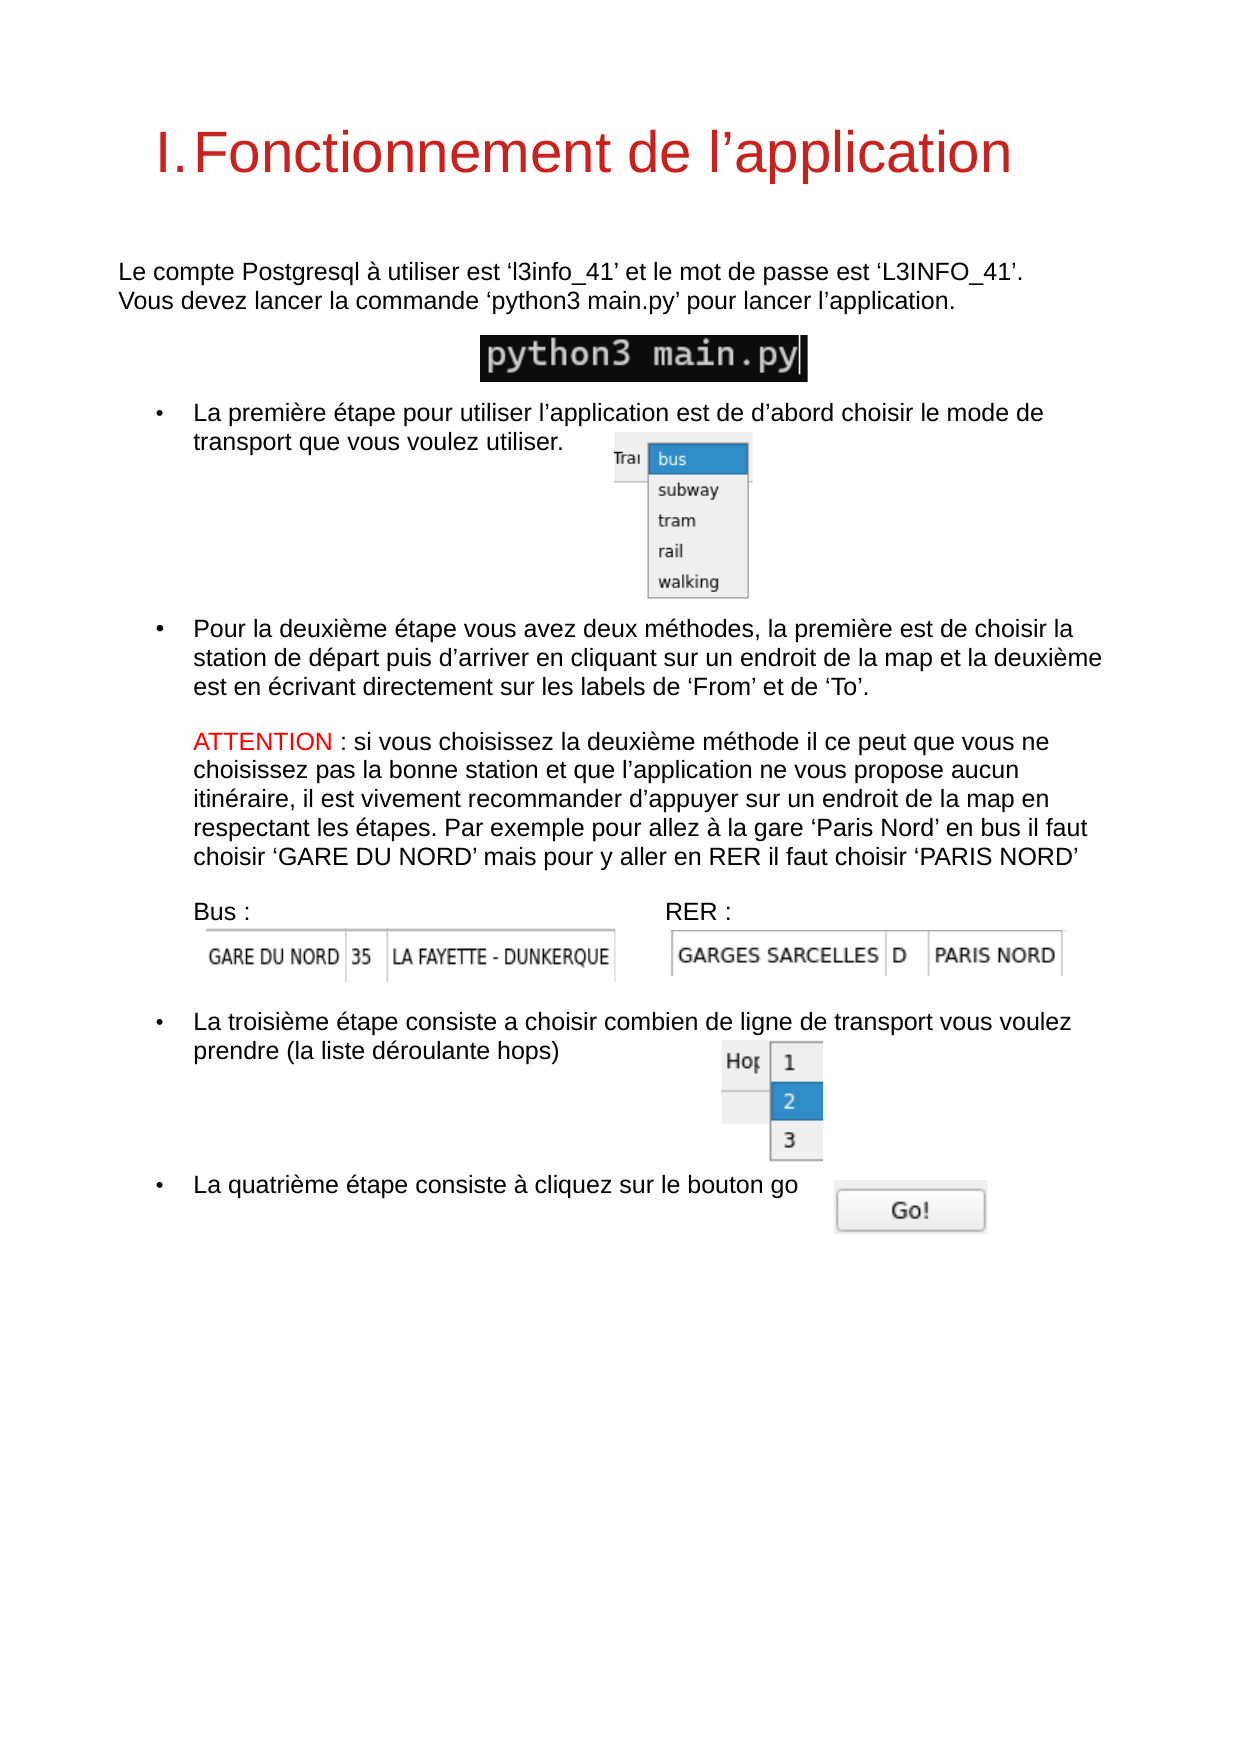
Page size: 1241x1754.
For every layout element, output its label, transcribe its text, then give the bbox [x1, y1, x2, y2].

picture [206, 928, 616, 982]
list Fonctionnement de l’application [156, 118, 1122, 185]
picture [833, 1180, 988, 1234]
picture [480, 335, 808, 382]
picture [721, 1040, 824, 1163]
list La quatrième étape consiste à cliquez sur le bouton go [156, 1170, 1122, 1199]
picture [670, 930, 1068, 976]
list Bus : RER : [156, 897, 1122, 926]
text Le compte Postgresql à utiliser est ‘l3info_41’ et le mot de passe est ‘L3INFO_41’. [118, 257, 1122, 286]
list Pour la deuxième étape vous avez deux méthodes, la première est de choisir la station de départ puis d’arriver en cliquant sur un endroit de la map et la deuxième est en écrivant directement sur les labels de ‘From’ et de ‘To’. [156, 614, 1122, 700]
text Vous devez lancer la commande ‘python3 main.py’ pour lancer l’application. [118, 286, 1122, 314]
list La première étape pour utiliser l’application est de d’abord choisir le mode de transport que vous voulez utiliser. [156, 398, 1122, 456]
list ATTENTION : si vous choisissez la deuxième méthode il ce peut que vous ne choisissez pas la bonne station et que l’application ne vous propose aucun itinéraire, il est vivement recommander d’appuyer sur un endroit de la map en respectant les étapes. Par exemple pour allez à la gare ‘Paris Nord’ en bus il faut choisir ‘GARE DU NORD’ mais pour y aller en RER il faut choisir ‘PARIS NORD’ [156, 727, 1122, 871]
picture [613, 432, 753, 612]
list La troisième étape consiste a choisir combien de ligne de transport vous voulez prendre (la liste déroulante hops) [156, 1007, 1122, 1064]
